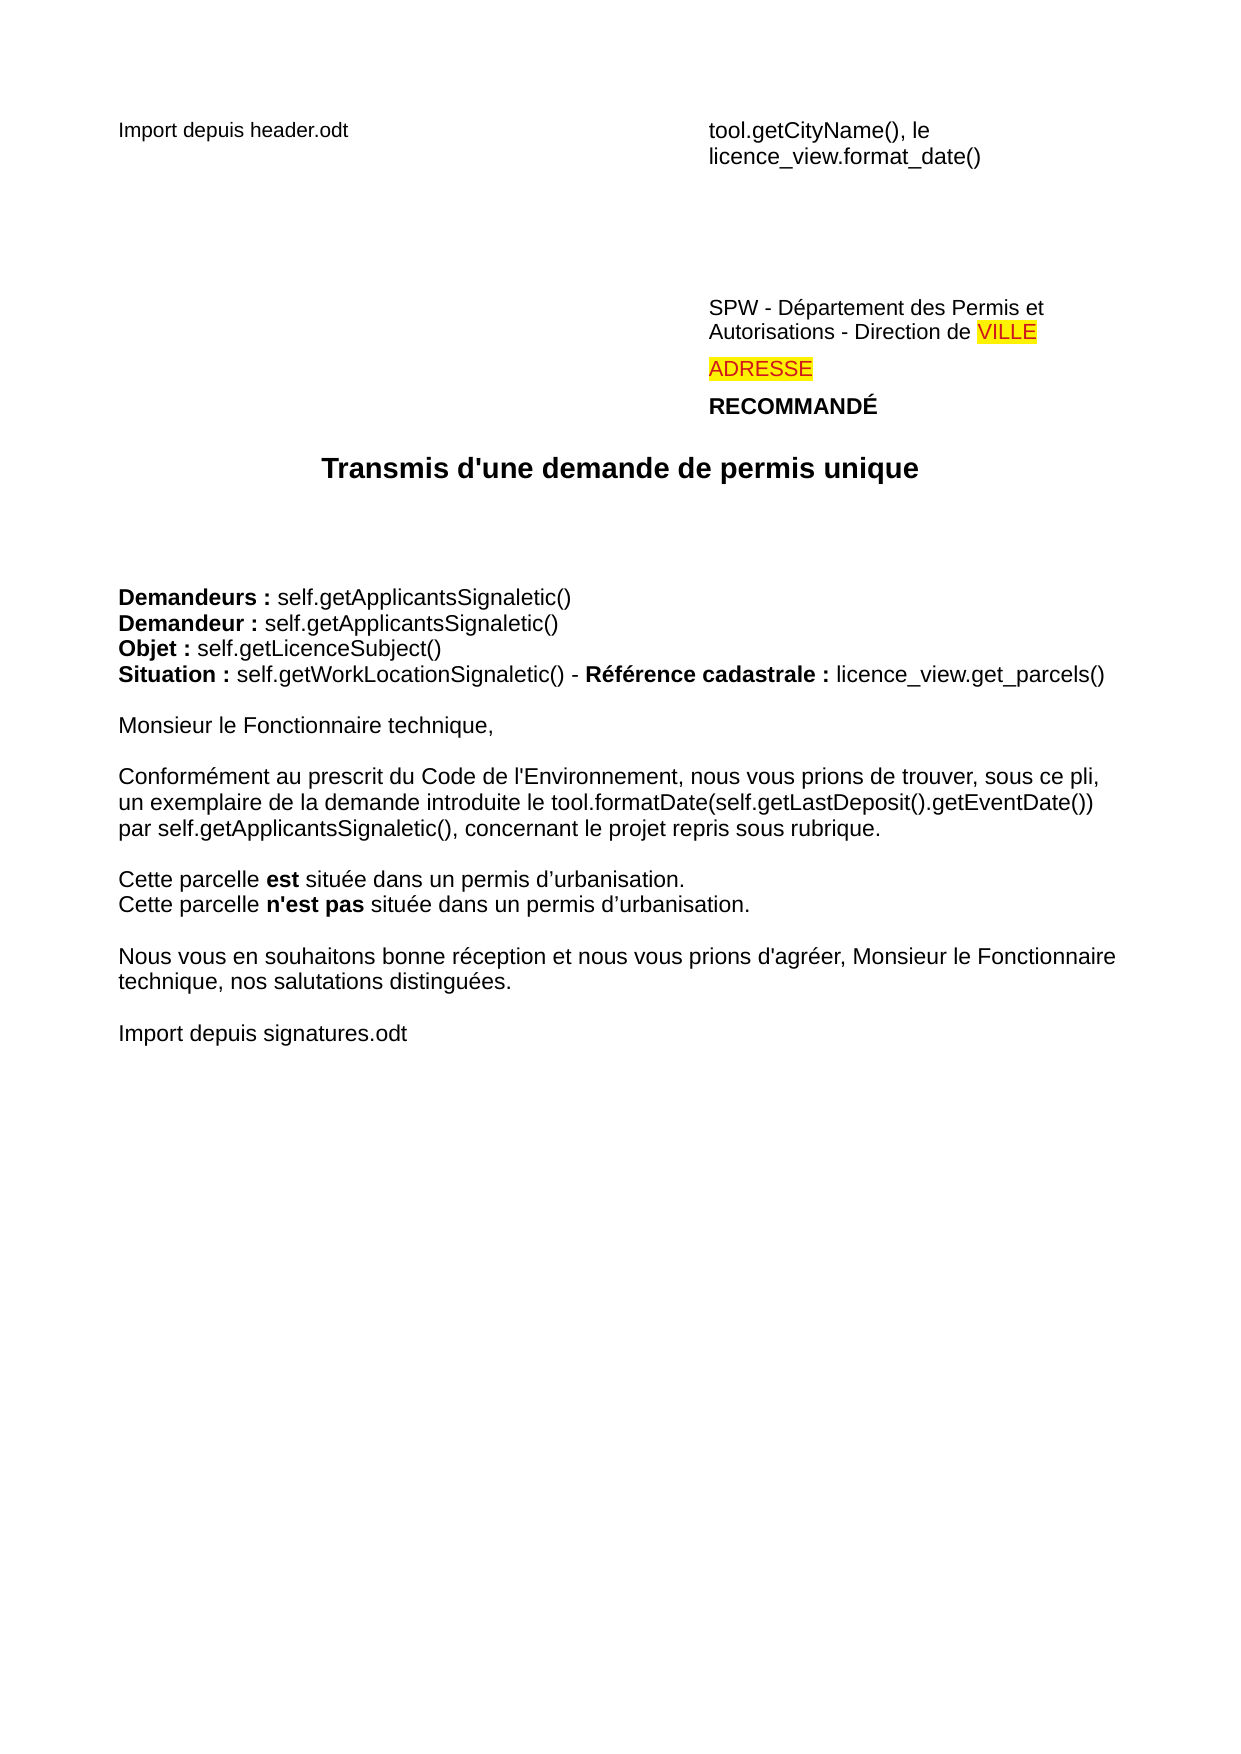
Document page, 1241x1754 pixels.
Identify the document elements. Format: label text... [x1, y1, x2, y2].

text Demandeur : self.getApplicantsSignaletic() [118, 610, 1122, 636]
table_header Import depuis header.odt [118, 118, 708, 419]
table_header tool.getCityName(), le licence_view.format_date() SPW - Département des Permis et Autorisations - Direction de VILLE ADRESSE RECOMMANDÉ [709, 118, 1123, 419]
text Cette parcelle est située dans un permis d’urbanisation. [118, 866, 1122, 892]
text Demandeurs : self.getApplicantsSignaletic() [118, 584, 1122, 610]
text Conformément au prescrit du Code de l'Environnement, nous vous prions de trouver, sous ce pli, un exemplaire de la demande introduite le tool.formatDate(self.getLastDeposit().getEventDate()) par self.getApplicantsSignaletic(), concernant le projet repris sous rubrique. [118, 764, 1122, 841]
text Situation : self.getWorkLocationSignaletic() - Référence cadastrale : licence_view.get_parcels() [118, 661, 1122, 687]
text Objet : self.getLicenceSubject() [118, 636, 1122, 661]
title Transmis d'une demande de permis unique [118, 452, 1122, 484]
text Import depuis signatures.odt [118, 1020, 1122, 1046]
text Nous vous en souhaitons bonne réception et nous vous prions d'agréer, Monsieur le Fonctionnaire technique, nos salutations distinguées. [118, 943, 1122, 994]
text Monsieur le Fonctionnaire technique, [118, 713, 1122, 738]
text Cette parcelle n'est pas située dans un permis d’urbanisation. [118, 892, 1122, 918]
